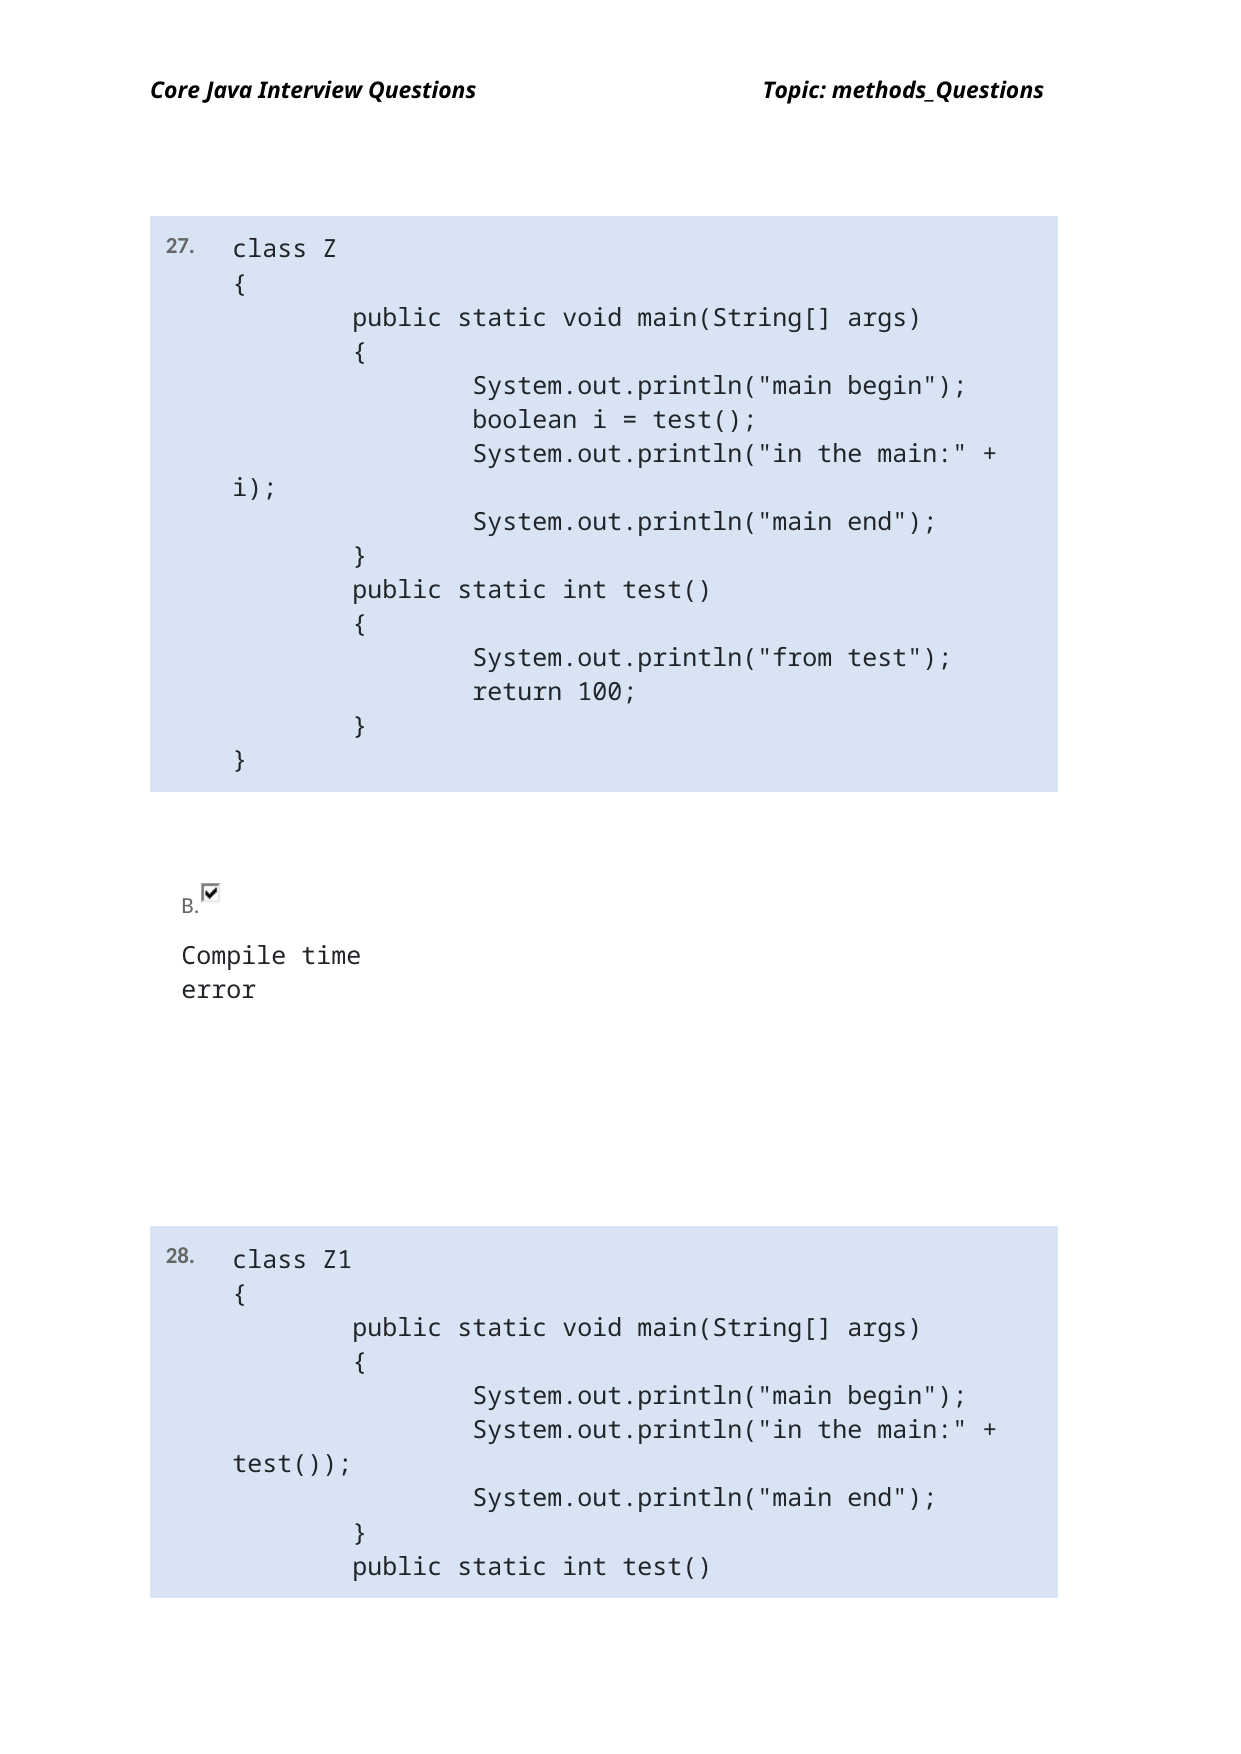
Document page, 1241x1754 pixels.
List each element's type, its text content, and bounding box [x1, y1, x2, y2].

table_header B. Compile time error [181, 876, 442, 1108]
table_header [181, 808, 415, 876]
table_header [181, 1108, 387, 1210]
table_header [181, 166, 387, 200]
table_header class Z { public static void main(String[] args) { System.out.println("main begin"); boolean i = test(); System.out.println("in the main:" + i); System.out.println("main end"); } public static int test() { System.out.println("from test"); return 100; } } [216, 216, 1058, 792]
table_cell class Z1 { public static void main(String[] args) { System.out.println("main begin"); System.out.println("in the main:" + test()); System.out.println("main end"); } public static int test() [216, 1226, 1058, 1598]
table_cell [150, 150, 1090, 215]
table_cell [150, 792, 1090, 1226]
table_cell [1058, 1226, 1090, 1598]
table_header 27. [150, 216, 216, 792]
table_cell 28. [150, 1226, 216, 1598]
table_header [1058, 216, 1090, 792]
